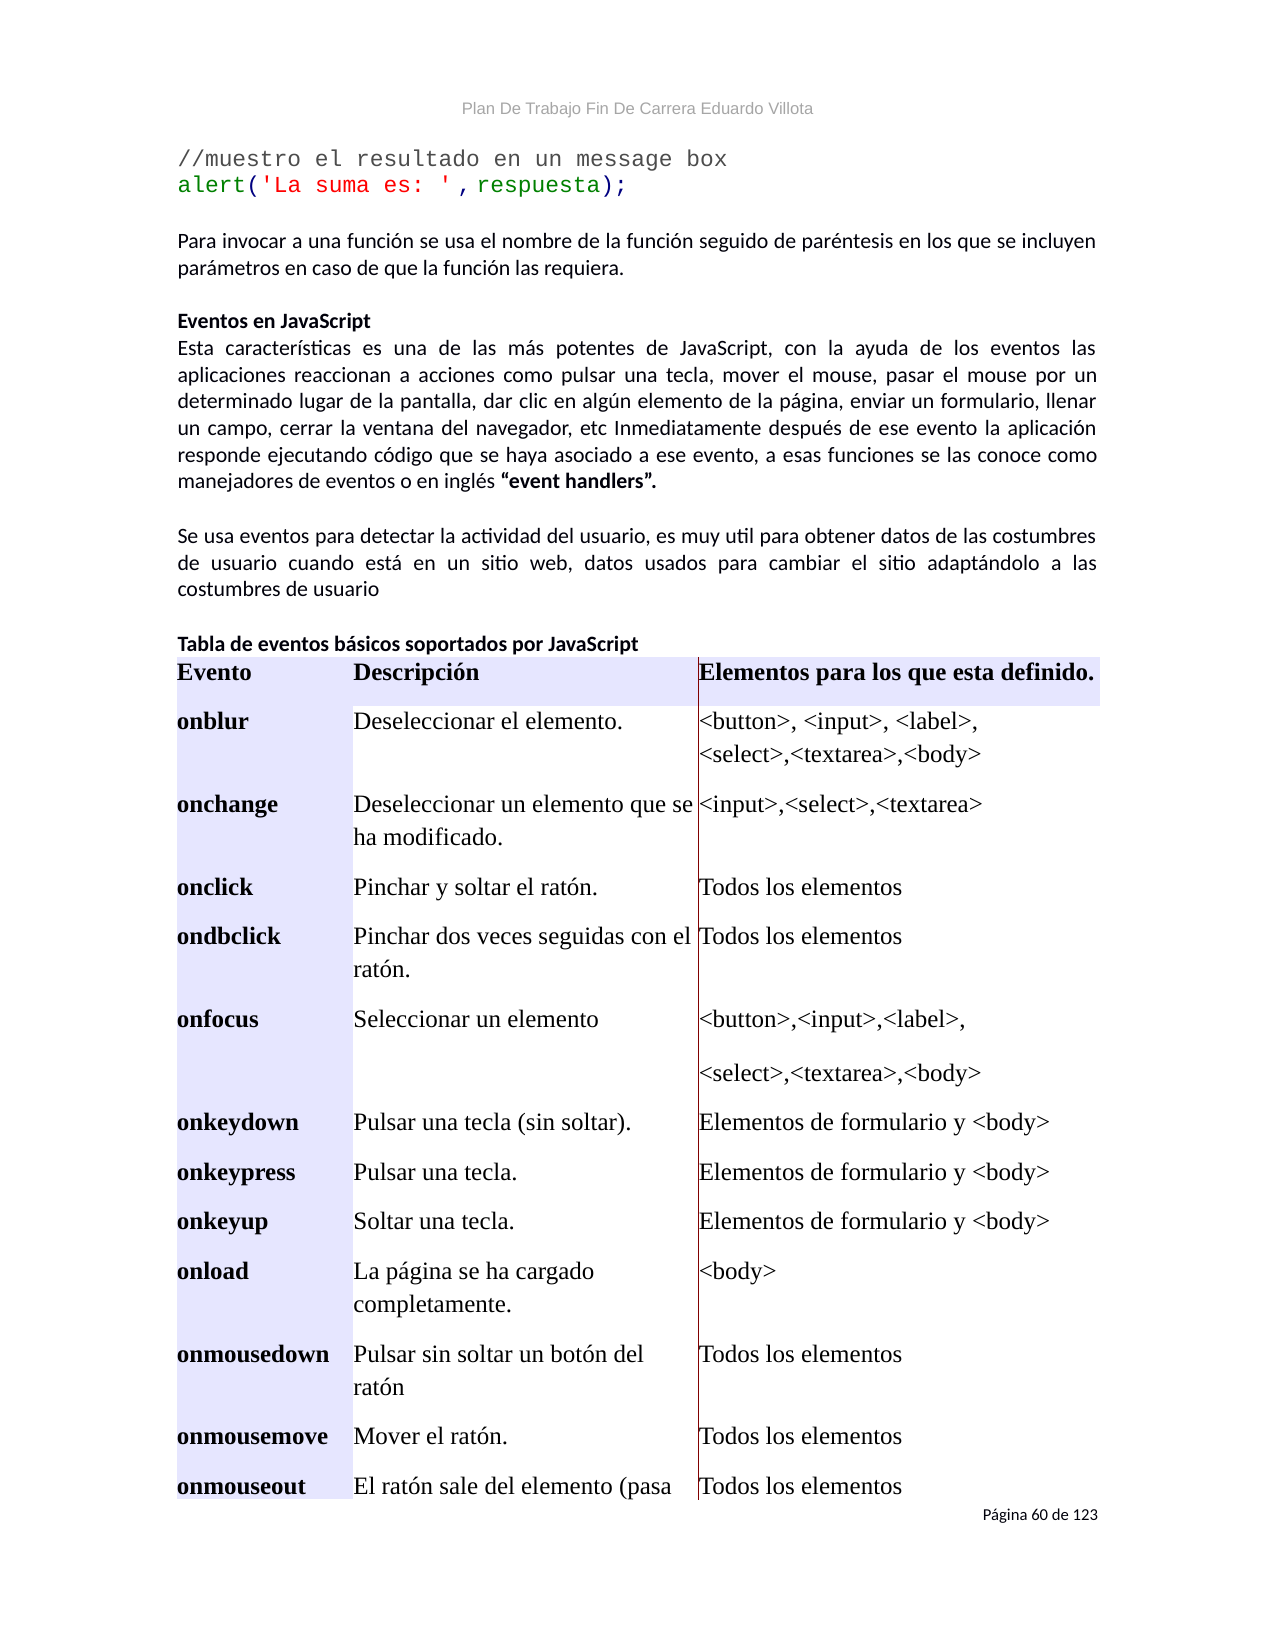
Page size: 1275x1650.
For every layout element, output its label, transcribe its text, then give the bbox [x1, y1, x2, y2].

table_cell onmousedown [177, 1339, 353, 1421]
table_cell onblur [177, 706, 353, 789]
table_cell Pulsar sin soltar un botón del ratón [353, 1339, 698, 1421]
table_cell Elementos de formulario y <body> [699, 1206, 1100, 1256]
table_cell La página se ha cargado completamente. [353, 1256, 698, 1339]
table_cell Seleccionar un elemento [353, 1004, 698, 1107]
text Tabla de eventos básicos soportados por JavaScript [177, 630, 1098, 657]
table_cell Todos los elementos [699, 921, 1100, 1004]
text //muestro el resultado en un message box [177, 148, 1098, 173]
table_header Elementos para los que esta definido. [699, 657, 1100, 706]
text Eventos en JavaScript [177, 307, 1098, 334]
table_cell Pinchar dos veces seguidas con el ratón. [353, 921, 698, 1004]
text Esta características es una de las más potentes de JavaScript, con la ayuda de los eventos las aplicaciones reaccionan a acciones como pulsar una tecla, mover el mouse, pasar el mouse por un determinado lugar de la pantalla, dar clic en algún elemento de la página, enviar un formulario, llenar un campo, cerrar la ventana del navegador, etc Inmediatamente después de ese evento la aplicación responde ejecutando código que se haya asociado a ese evento, a esas funciones se las conoce como manejadores de eventos o en inglés “event handlers”. [177, 334, 1098, 494]
table_cell Todos los elementos [699, 1421, 1100, 1471]
table_cell Deseleccionar el elemento. [353, 706, 698, 789]
table_header Descripción [353, 657, 698, 706]
table_cell <input>,<select>,<textarea> [699, 789, 1100, 872]
table_cell ondbclick [177, 921, 353, 1004]
table_cell Elementos de formulario y <body> [699, 1107, 1100, 1157]
text alert('La suma es: ' , respuesta); [177, 173, 1098, 199]
table_cell Pulsar una tecla (sin soltar). [353, 1107, 698, 1157]
table_cell <body> [699, 1256, 1100, 1339]
table_cell onkeydown [177, 1107, 353, 1157]
table_cell Todos los elementos [699, 1339, 1100, 1421]
text Se usa eventos para detectar la actividad del usuario, es muy util para obtener datos de las costumbres de usuario cuando está en un sitio web, datos usados para cambiar el sitio adaptándolo a las costumbres de usuario [177, 522, 1098, 602]
table_cell Deseleccionar un elemento que se ha modificado. [353, 789, 698, 872]
table_cell Todos los elementos [699, 872, 1100, 921]
table_cell onchange [177, 789, 353, 872]
table_cell onmouseout [177, 1471, 353, 1499]
table_header Evento [177, 657, 353, 706]
text Para invocar a una función se usa el nombre de la función seguido de paréntesis en los que se incluyen parámetros en caso de que la función las requiera. [177, 227, 1098, 281]
table_cell Pinchar y soltar el ratón. [353, 872, 698, 921]
table_cell Todos los elementos [699, 1471, 1100, 1499]
table_cell onmousemove [177, 1421, 353, 1471]
table_cell Mover el ratón. [353, 1421, 698, 1471]
table_cell Soltar una tecla. [353, 1206, 698, 1256]
table_cell onload [177, 1256, 353, 1339]
table_cell onfocus [177, 1004, 353, 1107]
table_cell onkeypress [177, 1157, 353, 1206]
table_cell El ratón sale del elemento (pasa [353, 1471, 698, 1499]
table_cell <button>,<input>,<label>, <select>,<textarea>,<body> [699, 1004, 1100, 1107]
table_cell onclick [177, 872, 353, 921]
table_cell Pulsar una tecla. [353, 1157, 698, 1206]
table_cell Elementos de formulario y <body> [699, 1157, 1100, 1206]
table_cell onkeyup [177, 1206, 353, 1256]
table_cell <button>, <input>, <label>, <select>,<textarea>,<body> [699, 706, 1100, 789]
